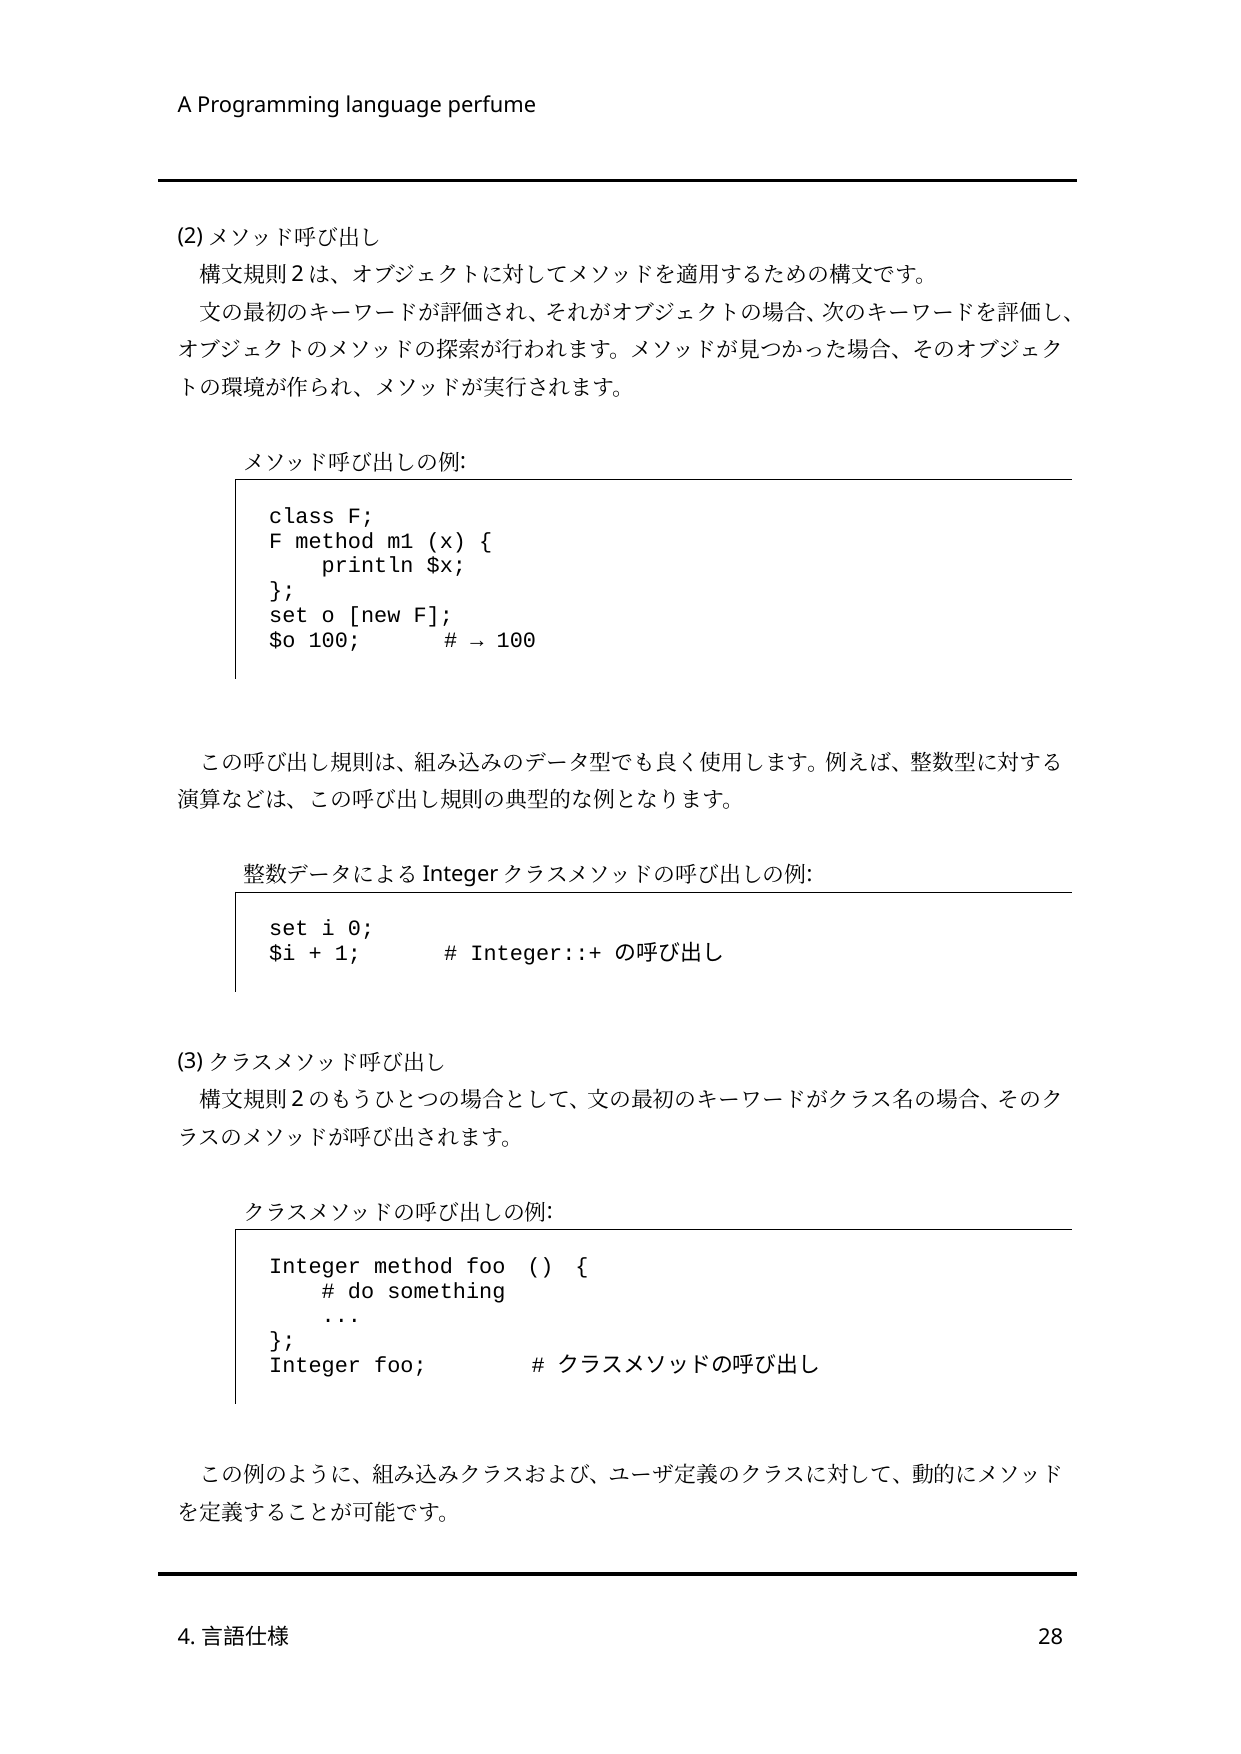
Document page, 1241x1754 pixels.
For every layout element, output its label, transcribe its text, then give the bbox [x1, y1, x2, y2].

text 整数データによるIntegerクラスメソッドの呼び出しの例: [243, 854, 1063, 892]
text クラスメソッドの呼び出しの例: [243, 1192, 1063, 1229]
text この呼び出し規則は、組み込みのデータ型でも良く使用します。例えば、整数型に対する演算などは、この呼び出し規則の典型的な例となります。 [177, 742, 1063, 817]
text この例のように、組み込みクラスおよび、ユーザ定義のクラスに対して、動的にメソッドを定義することが可能です。 [177, 1454, 1063, 1529]
text 文の最初のキーワードが評価され、それがオブジェクトの場合、次のキーワードを評価し、オブジェクトのメソッドの探索が行われます。メソッドが見つかった場合、そのオブジェクトの環境が作られ、メソッドが実行されます。 [177, 292, 1063, 404]
table_header set i 0; $i + 1; # Integer::+ の呼び出し [236, 893, 1072, 992]
table_header Integer method foo () { # do something ... }; Integer foo; # クラスメソッドの呼び出し [236, 1230, 1072, 1404]
text メソッド呼び出しの例: [243, 442, 1063, 479]
text (3) クラスメソッド呼び出し [177, 1042, 1063, 1079]
text 構文規則2のもうひとつの場合として、文の最初のキーワードがクラス名の場合、そのクラスのメソッドが呼び出されます。 [177, 1079, 1063, 1154]
table_header class F; F method m1 (x) { println $x; }; set o [new F]; $o 100; # → 100 [236, 480, 1072, 678]
text (2) メソッド呼び出し [177, 217, 1063, 254]
text 構文規則2は、オブジェクトに対してメソッドを適用するための構文です。 [177, 254, 1063, 292]
